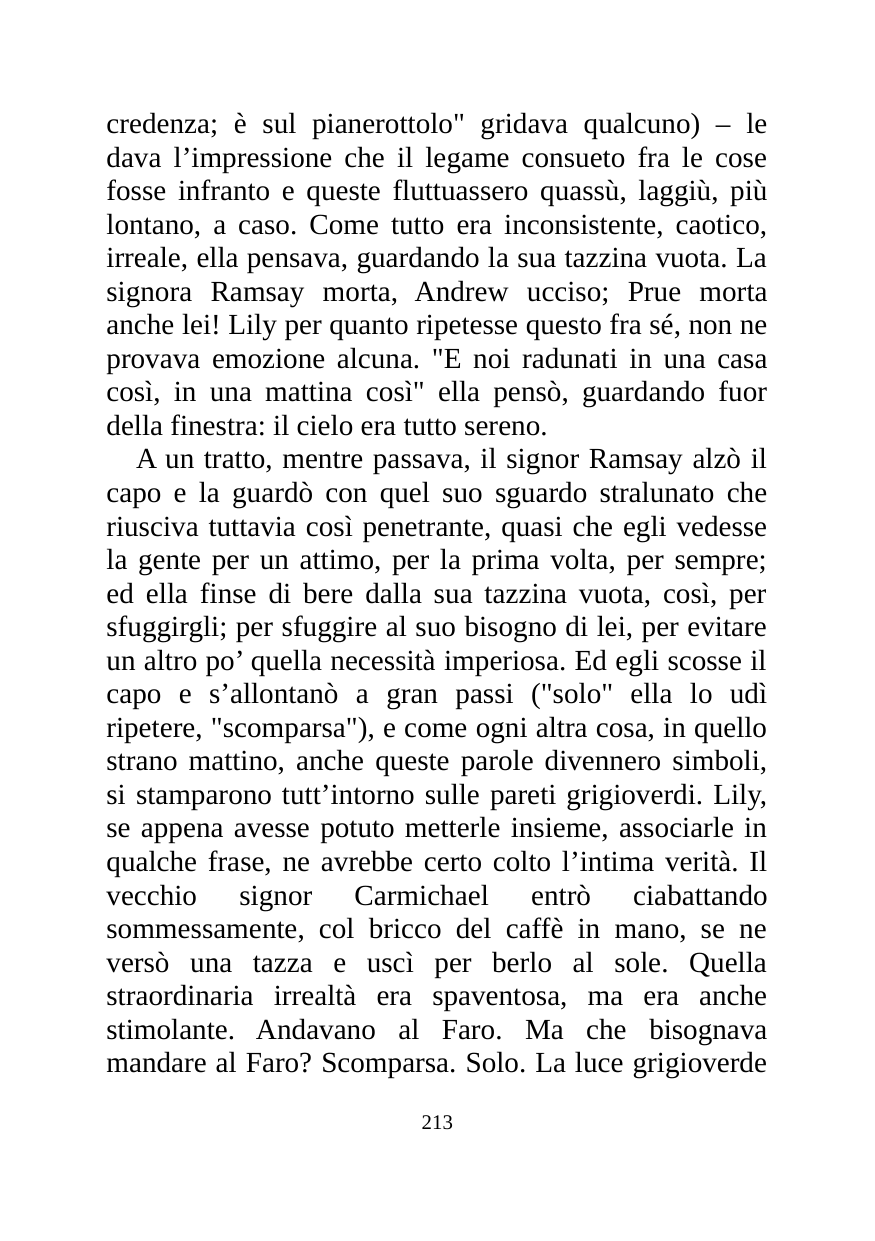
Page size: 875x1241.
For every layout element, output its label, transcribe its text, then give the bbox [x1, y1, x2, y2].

text A un tratto, mentre passava, il signor Ramsay alzò il capo e la guardò con quel suo sguardo stralunato che riusciva tuttavia così penetrante, quasi che egli vedesse la gente per un attimo, per la prima volta, per sempre; ed ella finse di bere dalla sua tazzina vuota, così, per sfuggirgli; per sfuggire al suo bisogno di lei, per evitare un altro po’ quella necessità imperiosa. Ed egli scosse il capo e s’allontanò a gran passi ("solo" ella lo udì ripetere, "scomparsa"), e come ogni altra cosa, in quello strano mattino, anche queste parole divennero simboli, si stamparono tutt’intorno sulle pareti grigioverdi. Lily, se appena avesse potuto metterle insieme, associarle in qualche frase, ne avrebbe certo colto l’intima verità. Il vecchio signor Carmichael entrò ciabattando sommessamente, col bricco del caffè in mano, se ne versò una tazza e uscì per berlo al sole. Quella straordinaria irrealtà era spaventosa, ma era anche stimolante. Andavano al Faro. Ma che bisognava mandare al Faro? Scomparsa. Solo. La luce grigioverde [106, 442, 768, 1079]
text credenza; è sul pianerottolo" gridava qualcuno) – le dava l’impressione che il legame consueto fra le cose fosse infranto e queste fluttuassero quassù, laggiù, più lontano, a caso. Come tutto era inconsistente, caotico, irreale, ella pensava, guardando la sua tazzina vuota. La signora Ramsay morta, Andrew ucciso; Prue morta anche lei! Lily per quanto ripetesse questo fra sé, non ne provava emozione alcuna. "E noi radunati in una casa così, in una mattina così" ella pensò, guardando fuor della finestra: il cielo era tutto sereno. [106, 106, 768, 442]
